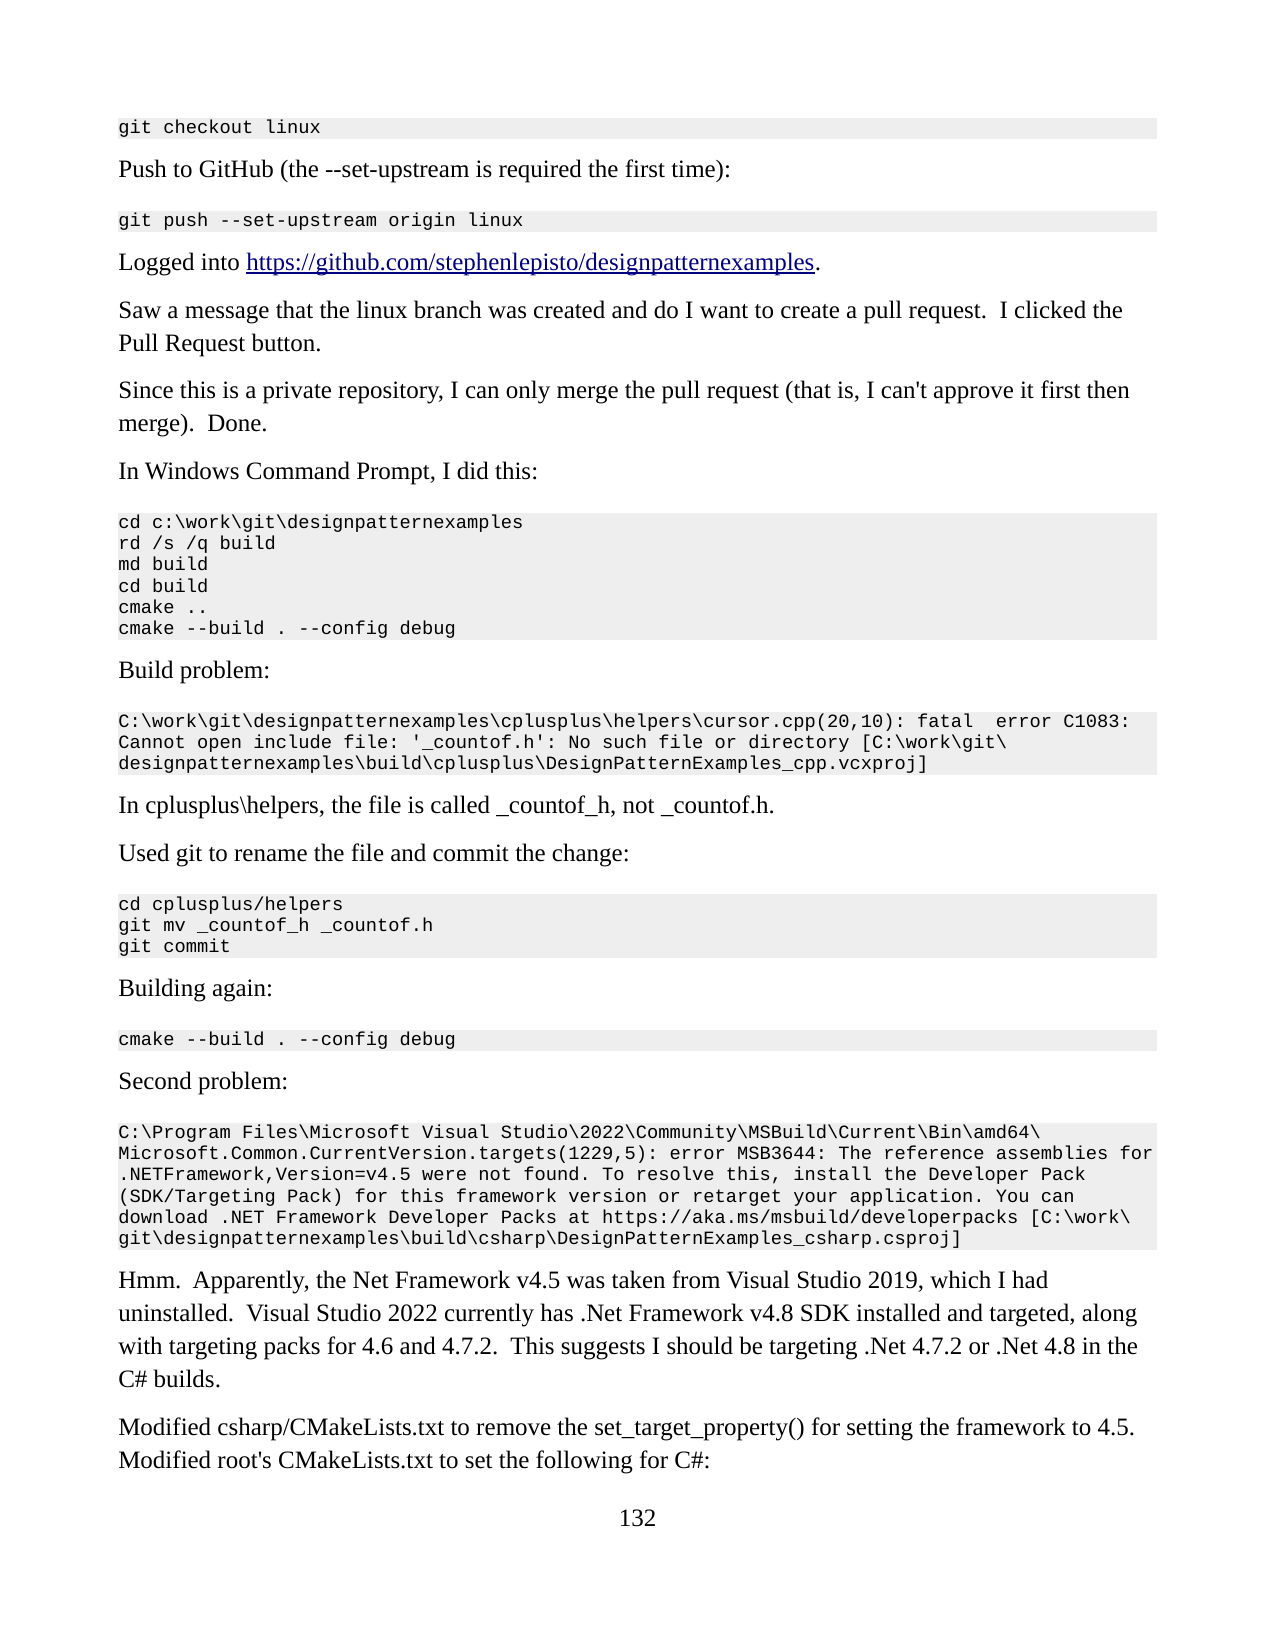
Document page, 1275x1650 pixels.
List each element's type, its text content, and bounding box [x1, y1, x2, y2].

text Second problem: [118, 1066, 1157, 1095]
text C:\Program Files\Microsoft Visual Studio\2022\Community\MSBuild\Current\Bin\amd64\Microsoft.Common.CurrentVersion.targets(1229,5): error MSB3644: The reference assemblies for .NETFramework,Version=v4.5 were not found. To resolve this, install the Developer Pack (SDK/Targeting Pack) for this framework version or retarget your application. You can download .NET Framework Developer Packs at https://aka.ms/msbuild/developerpacks [C:\work\git\designpatternexamples\build\csharp\DesignPatternExamples_csharp.csproj] [118, 1123, 1157, 1250]
text Modified csharp/CMakeLists.txt to remove the set_target_property() for setting the framework to 4.5. Modified root's CMakeLists.txt to set the following for C#: [118, 1412, 1157, 1474]
text git mv _countof_h _countof.h [118, 916, 1157, 937]
text Saw a message that the linux branch was created and do I want to create a pull request. I clicked the Pull Request button. [118, 295, 1157, 357]
text cd build [118, 576, 1157, 598]
text C:\work\git\designpatternexamples\cplusplus\helpers\cursor.cpp(20,10): fatal error C1083: Cannot open include file: '_countof.h': No such file or directory [C:\work\git\designpatternexamples\build\cplusplus\DesignPatternExamples_cpp.vcxproj] [118, 712, 1157, 775]
text git checkout linux [118, 118, 1157, 139]
text git commit [118, 937, 1157, 958]
text Since this is a private repository, I can only merge the pull request (that is, I can't approve it first then merge). Done. [118, 375, 1157, 437]
text Used git to rename the file and commit the change: [118, 838, 1157, 867]
text Building again: [118, 973, 1157, 1002]
text cmake .. [118, 598, 1157, 619]
text cd c:\work\git\designpatternexamples [118, 513, 1157, 534]
text Logged into https://github.com/stephenlepisto/designpatternexamples. [118, 247, 1157, 276]
text cd cplusplus/helpers [118, 894, 1157, 916]
text git push --set-upstream origin linux [118, 211, 1157, 232]
text cmake --build . --config debug [118, 1030, 1157, 1051]
text In cplusplus\helpers, the file is called _countof_h, not _countof.h. [118, 790, 1157, 819]
text In Windows Command Prompt, I did this: [118, 456, 1157, 485]
text rd /s /q build [118, 534, 1157, 555]
text Push to GitHub (the --set-upstream is required the first time): [118, 154, 1157, 183]
text cmake --build . --config debug [118, 619, 1157, 640]
text md build [118, 555, 1157, 576]
text Hmm. Apparently, the Net Framework v4.5 was taken from Visual Studio 2019, which I had uninstalled. Visual Studio 2022 currently has .Net Framework v4.8 SDK installed and targeted, along with targeting packs for 4.6 and 4.7.2. This suggests I should be targeting .Net 4.7.2 or .Net 4.8 in the C# builds. [118, 1265, 1157, 1393]
text Build problem: [118, 655, 1157, 684]
